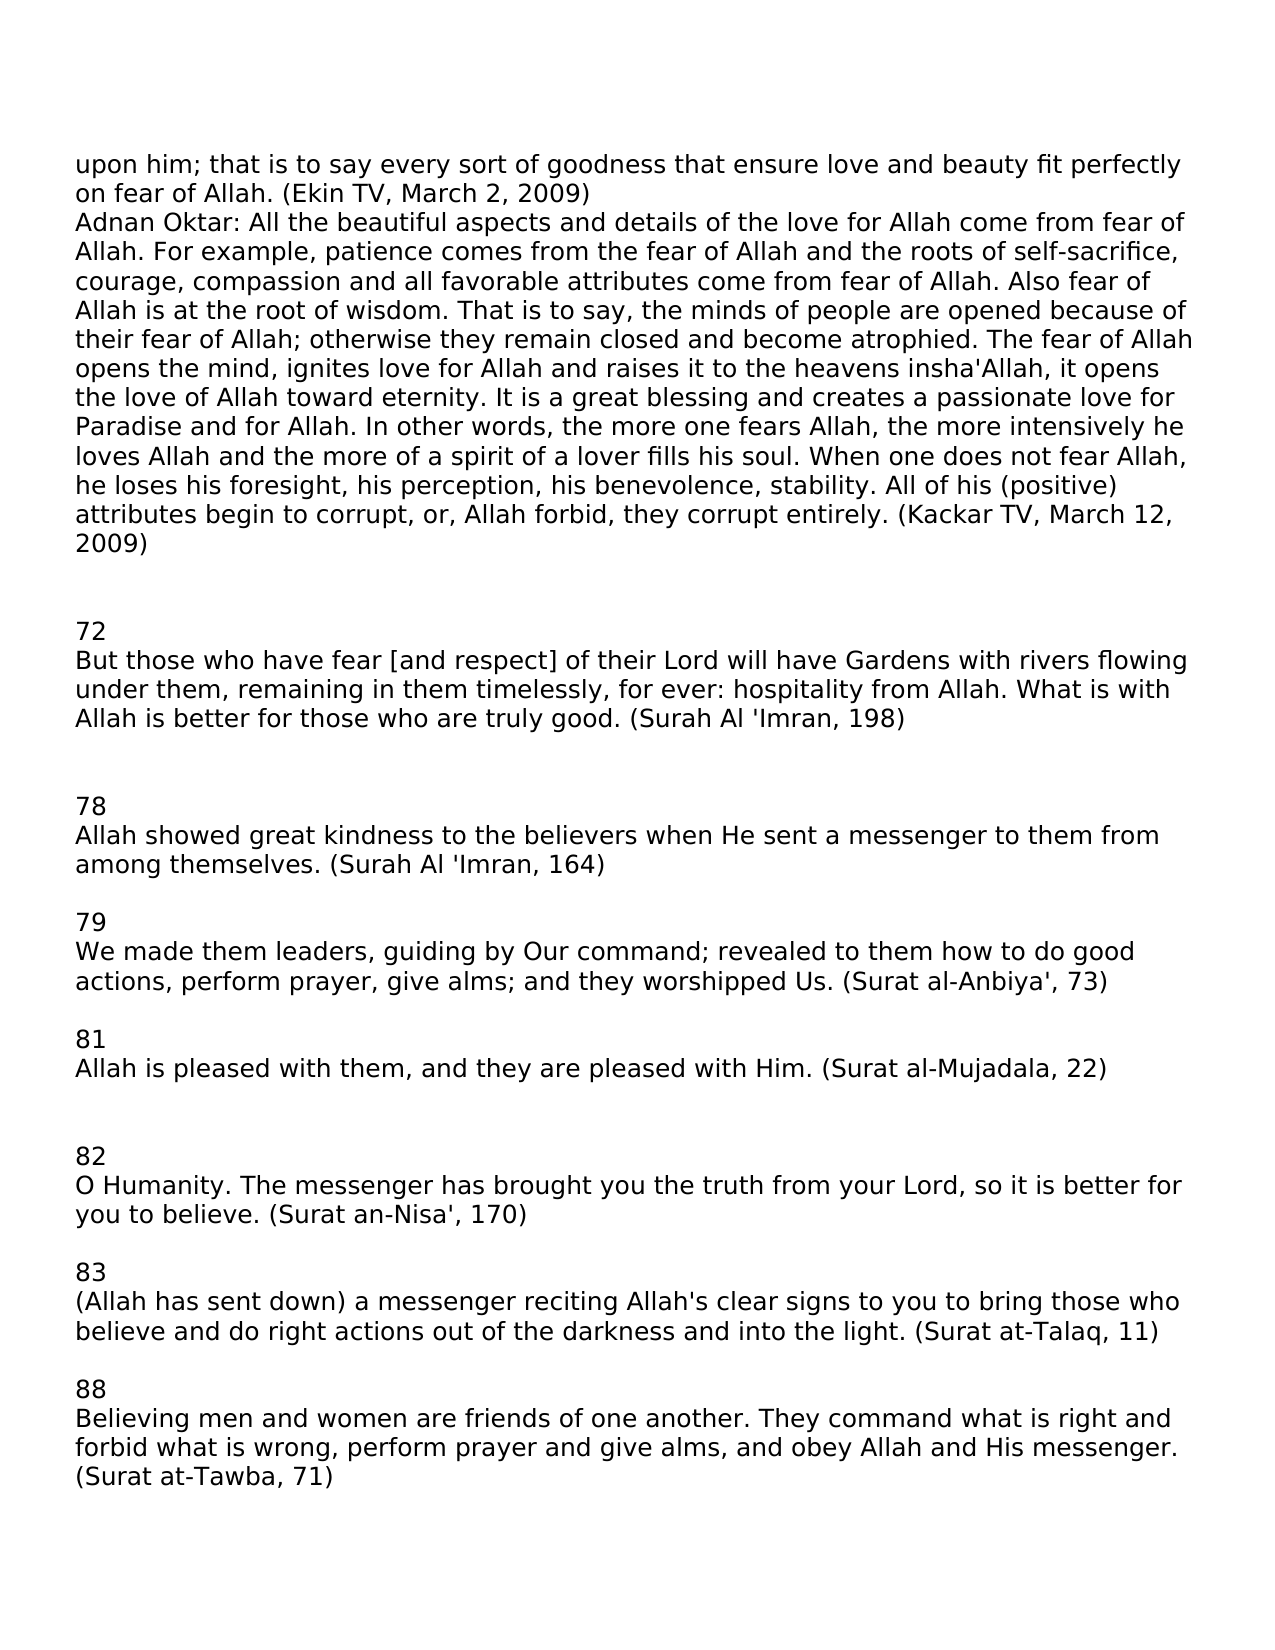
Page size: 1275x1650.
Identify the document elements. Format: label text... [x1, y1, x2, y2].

text 72 [75, 617, 1200, 646]
text Allah showed great kindness to the believers when He sent a messenger to them from among themselves. (Surah Al 'Imran, 164) [75, 821, 1200, 879]
text But those who have fear [and respect] of their Lord will have Gardens with rivers flowing under them, remaining in them timelessly, for ever: hospitality from Allah. What is with Allah is better for those who are truly good. (Surah Al 'Imran, 198) [75, 646, 1200, 733]
text Believing men and women are friends of one another. They command what is right and forbid what is wrong, perform prayer and give alms, and obey Allah and His messenger. (Surat at-Tawba, 71) [75, 1404, 1200, 1492]
text 79 [75, 908, 1200, 937]
text (Allah has sent down) a messenger reciting Allah's clear signs to you to bring those who believe and do right actions out of the darkness and into the light. (Surat at-Talaq, 11) [75, 1287, 1200, 1346]
text O Humanity. The messenger has brought you the truth from your Lord, so it is better for you to believe. (Surat an-Nisa', 170) [75, 1171, 1200, 1229]
text 81 [75, 1025, 1200, 1054]
text Adnan Oktar: All the beautiful aspects and details of the love for Allah come from fear of Allah. For example, patience comes from the fear of Allah and the roots of self-sacrifice, courage, compassion and all favorable attributes come from fear of Allah. Also fear of Allah is at the root of wisdom. That is to say, the minds of people are opened because of their fear of Allah; otherwise they remain closed and become atrophied. The fear of Allah opens the mind, ignites love for Allah and raises it to the heavens insha'Allah, it opens the love of Allah toward eternity. It is a great blessing and creates a passionate love for Paradise and for Allah. In other words, the more one fears Allah, the more intensively he loves Allah and the more of a spirit of a lover fills his soul. When one does not fear Allah, he loses his foresight, his perception, his benevolence, stability. All of his (positive) attributes begin to corrupt, or, Allah forbid, they corrupt entirely. (Kackar TV, March 12, 2009) [75, 208, 1200, 558]
text 78 [75, 792, 1200, 821]
text 83 [75, 1258, 1200, 1287]
text upon him; that is to say every sort of goodness that ensure love and beauty fit perfectly on fear of Allah. (Ekin TV, March 2, 2009) [75, 150, 1200, 208]
text Allah is pleased with them, and they are pleased with Him. (Surat al-Mujadala, 22) [75, 1054, 1200, 1083]
text 82 [75, 1142, 1200, 1171]
text We made them leaders, guiding by Our command; revealed to them how to do good actions, perform prayer, give alms; and they worshipped Us. (Surat al-Anbiya', 73) [75, 937, 1200, 996]
text 88 [75, 1375, 1200, 1404]
